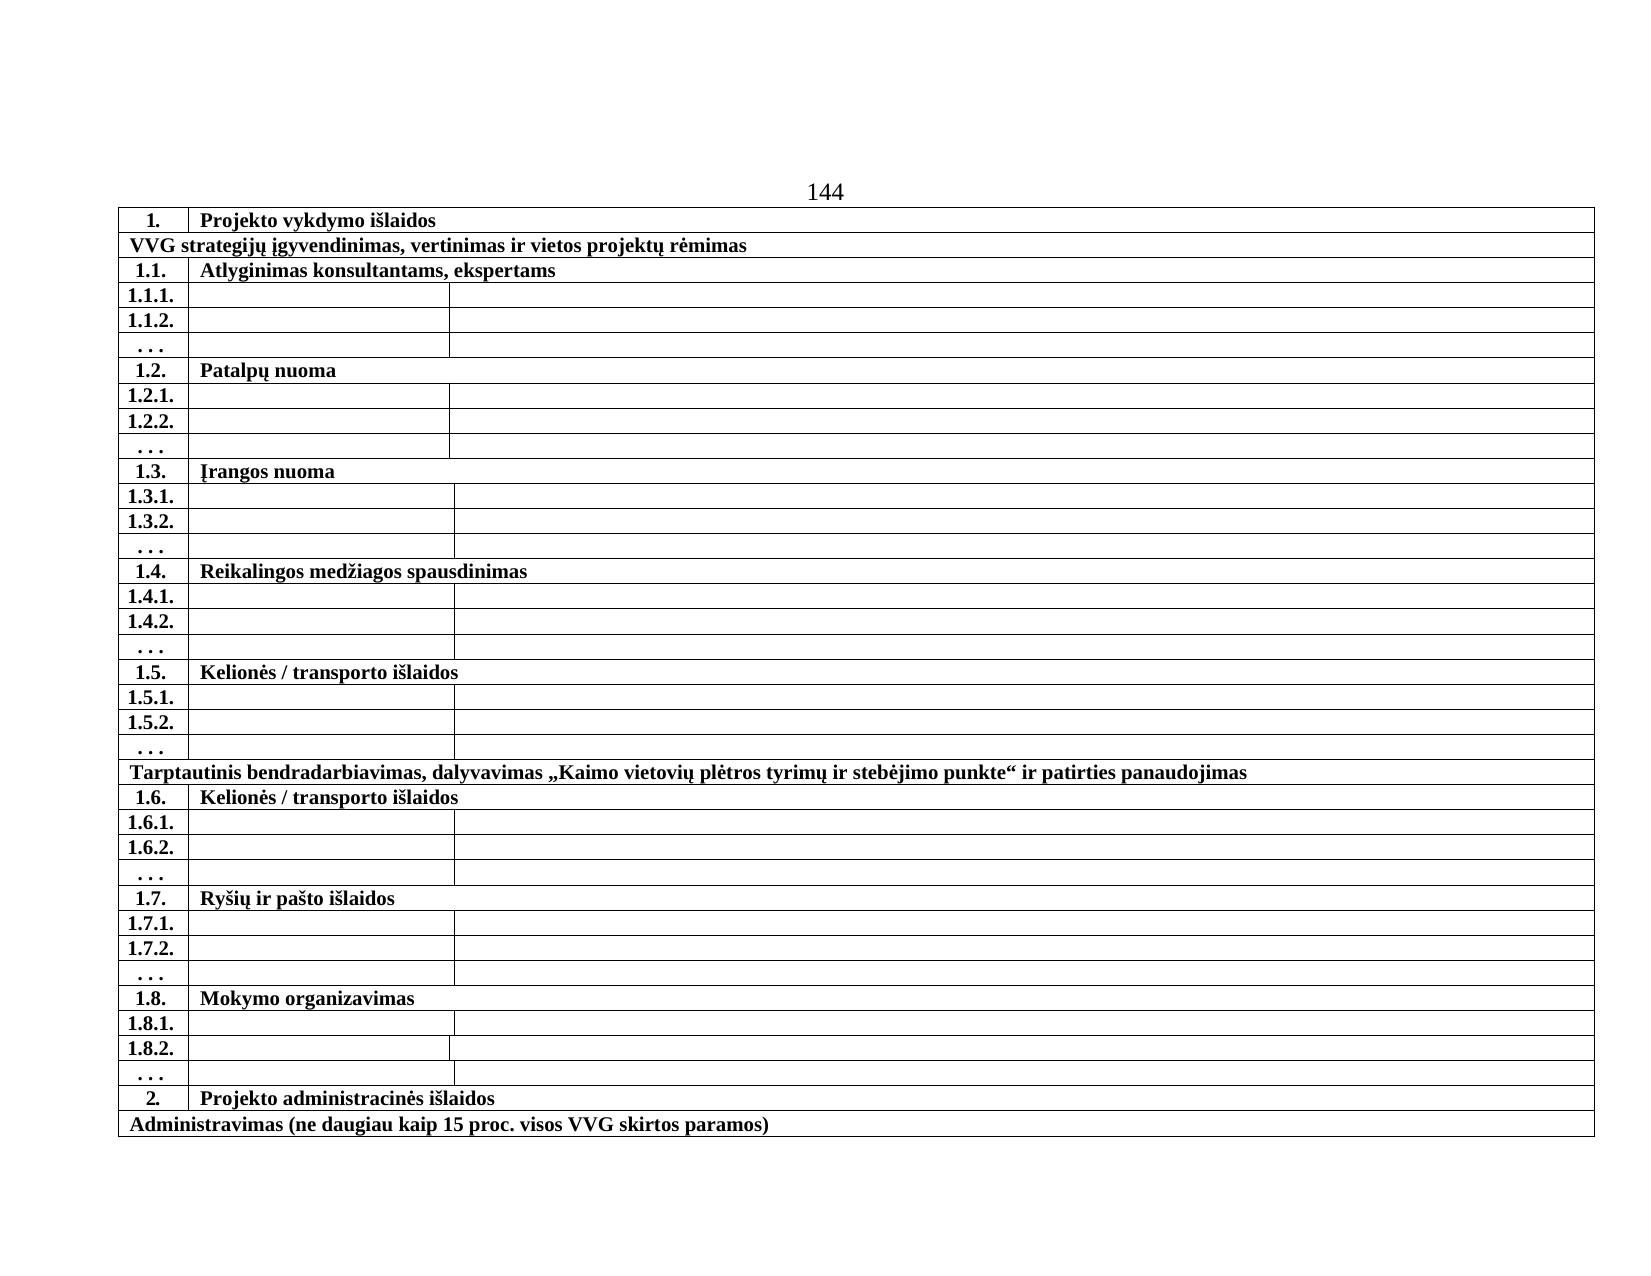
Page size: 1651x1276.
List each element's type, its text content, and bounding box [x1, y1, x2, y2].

table_cell Reikalingos medžiagos spausdinimas [189, 559, 1594, 583]
table_cell [455, 936, 1594, 960]
table_cell [455, 911, 1594, 935]
table_cell 1.3.1. [119, 484, 188, 508]
table_cell [455, 1011, 1594, 1035]
table_cell [189, 584, 454, 608]
table_cell 1.7. [119, 886, 188, 909]
table_cell 1.2.1. [119, 384, 188, 407]
table_cell 1.8.1. [119, 1011, 188, 1035]
table_cell Projekto administracinės išlaidos [189, 1086, 1594, 1110]
table_cell [450, 333, 1594, 357]
table_cell Ryšių ir pašto išlaidos [189, 886, 1594, 909]
table_cell [189, 936, 454, 960]
table_cell [189, 484, 454, 508]
table_cell [455, 534, 1594, 558]
table_cell [189, 735, 454, 759]
table_cell Projekto vykdymo išlaidos [189, 208, 1594, 232]
table_cell . . . [119, 434, 188, 458]
table_cell Tarptautinis bendradarbiavimas, dalyvavimas „Kaimo vietovių plėtros tyrimų ir stebėjimo punkte“ ir patirties panaudojimas [119, 760, 1594, 784]
table_cell . . . [119, 635, 188, 658]
table_cell . . . [119, 860, 188, 884]
table_cell [189, 1061, 454, 1085]
table_cell [455, 1061, 1594, 1085]
table_cell [450, 308, 1594, 332]
table_cell [455, 860, 1594, 884]
table_cell 1.1.2. [119, 308, 188, 332]
table_cell [189, 1011, 454, 1035]
table_cell 1.7.1. [119, 911, 188, 935]
table_cell [450, 434, 1594, 458]
table_cell VVG strategijų įgyvendinimas, vertinimas ir vietos projektų rėmimas [119, 233, 1594, 257]
table_cell [189, 609, 454, 633]
table_cell [455, 484, 1594, 508]
table_cell 1.5.2. [119, 710, 188, 734]
table_cell [189, 810, 454, 834]
table_cell 1.1. [119, 258, 188, 282]
table_cell [189, 635, 454, 658]
table_cell Kelionės / transporto išlaidos [189, 785, 1594, 809]
table_cell 1.5. [119, 660, 188, 684]
table_cell [455, 685, 1594, 709]
table_cell 1.4.1. [119, 584, 188, 608]
table_cell . . . [119, 961, 188, 985]
table_cell Administravimas (ne daugiau kaip 15 proc. visos VVG skirtos paramos) [119, 1111, 1594, 1136]
table_cell [189, 283, 449, 307]
table_cell [455, 835, 1594, 859]
table_cell . . . [119, 1061, 188, 1085]
table_cell [450, 409, 1594, 433]
table_cell [189, 509, 454, 533]
table_cell [455, 961, 1594, 985]
table_cell Mokymo organizavimas [189, 986, 1594, 1010]
table_cell [189, 384, 449, 407]
table_cell 1.6. [119, 785, 188, 809]
table_cell [455, 810, 1594, 834]
table_cell Atlyginimas konsultantams, ekspertams [189, 258, 1594, 282]
table_cell 1.8. [119, 986, 188, 1010]
table_cell . . . [119, 333, 188, 357]
table_cell 1.2. [119, 358, 188, 382]
table_cell [455, 584, 1594, 608]
table_cell 1.4.2. [119, 609, 188, 633]
table_cell [189, 1036, 449, 1060]
table_cell 1.1.1. [119, 283, 188, 307]
table_cell [189, 409, 449, 433]
table_cell Kelionės / transporto išlaidos [189, 660, 1594, 684]
table_cell [455, 710, 1594, 734]
table_cell [189, 710, 454, 734]
table_cell [189, 685, 454, 709]
table_cell . . . [119, 534, 188, 558]
table_cell [189, 860, 454, 884]
table_cell [189, 911, 454, 935]
table_cell Įrangos nuoma [189, 459, 1594, 483]
table_cell 1.8.2. [119, 1036, 188, 1060]
table_cell [455, 635, 1594, 658]
table_cell [455, 735, 1594, 759]
table_cell 1. [119, 208, 188, 232]
table_cell 1.3. [119, 459, 188, 483]
table_cell [189, 534, 454, 558]
table_cell 1.4. [119, 559, 188, 583]
table_cell [189, 434, 449, 458]
table_cell 1.6.1. [119, 810, 188, 834]
table_cell 1.6.2. [119, 835, 188, 859]
table_cell [455, 609, 1594, 633]
table_cell Patalpų nuoma [189, 358, 1594, 382]
table_cell [189, 961, 454, 985]
table_cell [189, 308, 449, 332]
table_cell 1.3.2. [119, 509, 188, 533]
table_cell [450, 1036, 1594, 1060]
table_cell 2. [119, 1086, 188, 1110]
table_cell [455, 509, 1594, 533]
table_cell 1.5.1. [119, 685, 188, 709]
table_cell [450, 384, 1594, 407]
table_cell [189, 333, 449, 357]
table_cell [189, 835, 454, 859]
table_cell 1.7.2. [119, 936, 188, 960]
table_cell . . . [119, 735, 188, 759]
table_cell [450, 283, 1594, 307]
table_cell 1.2.2. [119, 409, 188, 433]
